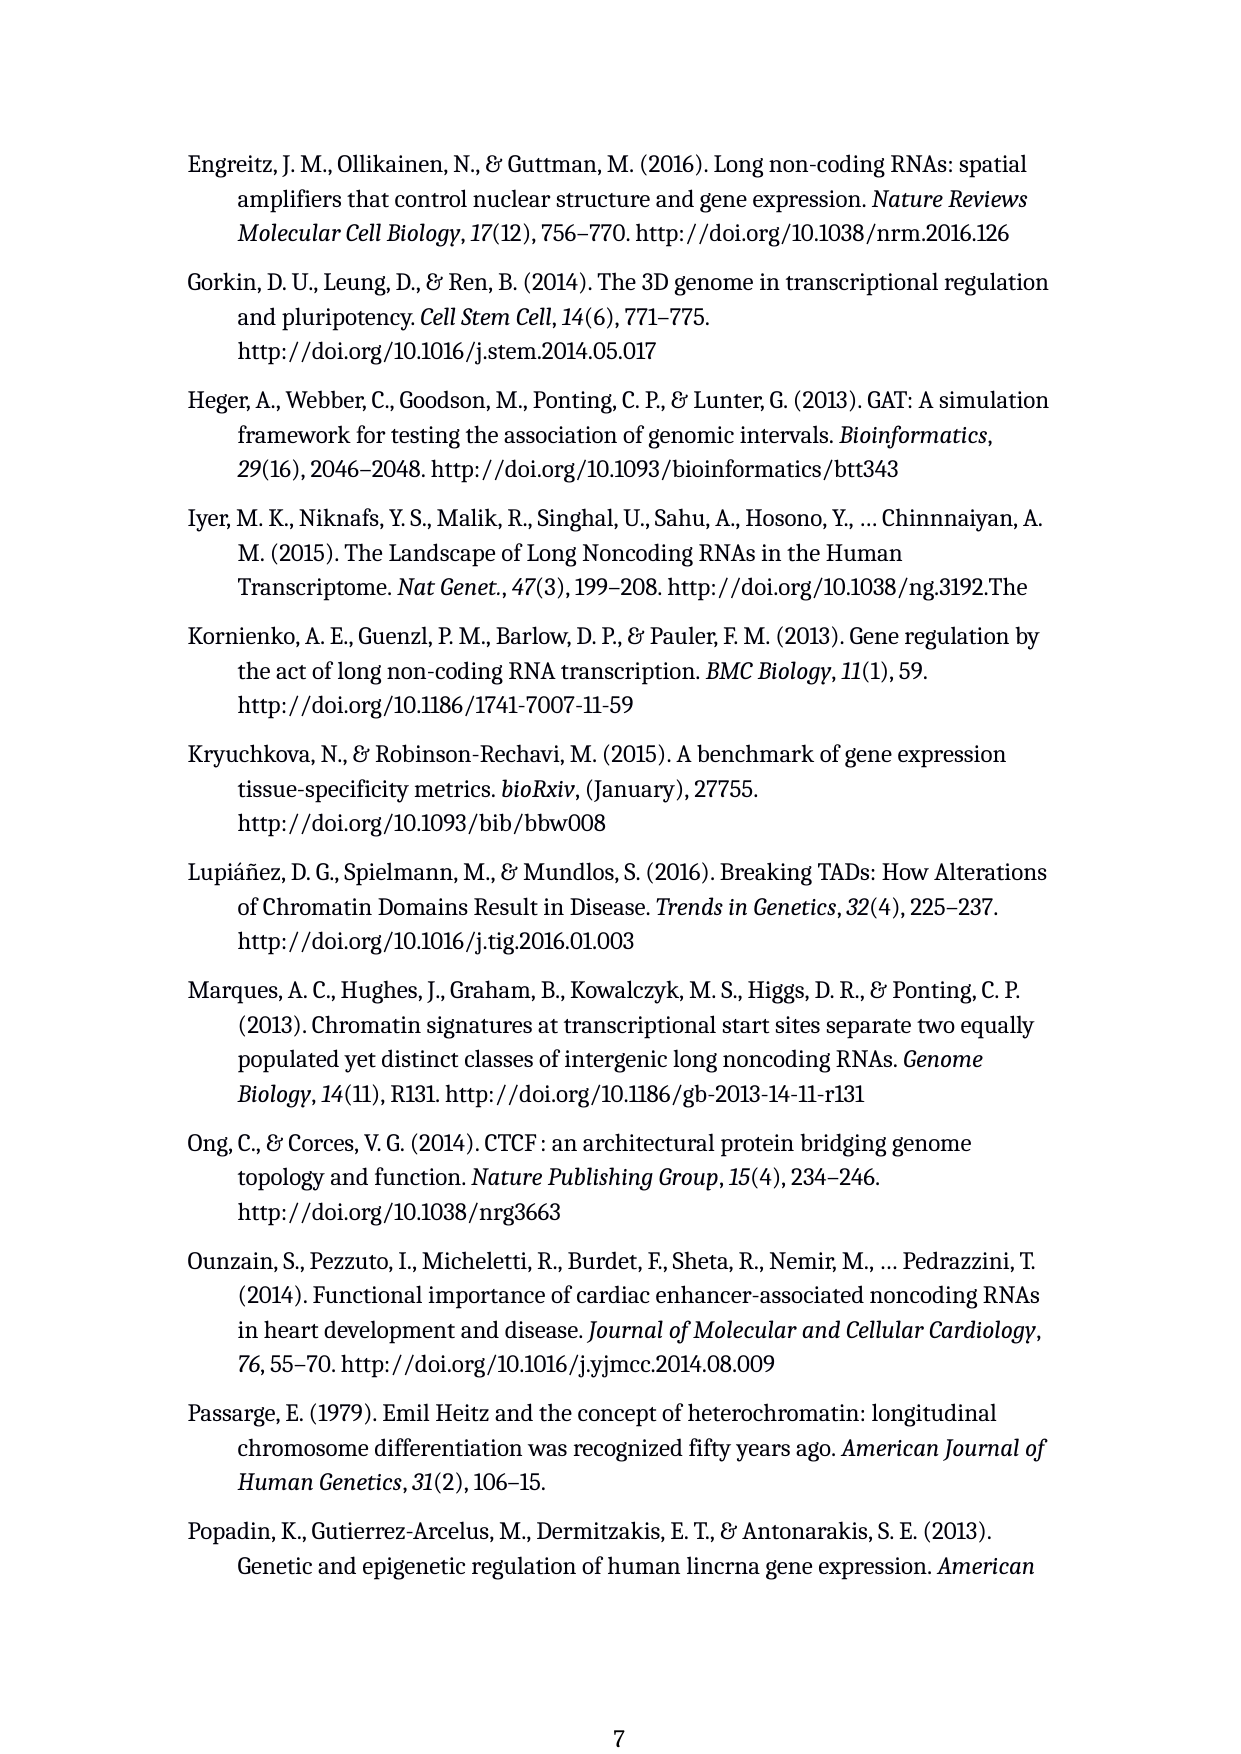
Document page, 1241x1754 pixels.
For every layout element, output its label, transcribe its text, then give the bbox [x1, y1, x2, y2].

text Kryuchkova, N., & Robinson-Rechavi, M. (2015). A benchmark of gene expression tissue-specificity metrics. bioRxiv, (January), 27755. http://doi.org/10.1093/bib/bbw008 [187, 740, 1053, 838]
text Passarge, E. (1979). Emil Heitz and the concept of heterochromatin: longitudinal chromosome differentiation was recognized fifty years ago. American Journal of Human Genetics, 31(2), 106–15. [187, 1399, 1053, 1497]
text Marques, A. C., Hughes, J., Graham, B., Kowalczyk, M. S., Higgs, D. R., & Ponting, C. P. (2013). Chromatin signatures at transcriptional start sites separate two equally populated yet distinct classes of intergenic long noncoding RNAs. Genome Biology, 14(11), R131. http://doi.org/10.1186/gb-2013-14-11-r131 [187, 976, 1053, 1108]
text Kornienko, A. E., Guenzl, P. M., Barlow, D. P., & Pauler, F. M. (2013). Gene regulation by the act of long non-coding RNA transcription. BMC Biology, 11(1), 59. http://doi.org/10.1186/1741-7007-11-59 [187, 622, 1053, 720]
text Gorkin, D. U., Leung, D., & Ren, B. (2014). The 3D genome in transcriptional regulation and pluripotency. Cell Stem Cell, 14(6), 771–775. http://doi.org/10.1016/j.stem.2014.05.017 [187, 268, 1053, 366]
text Popadin, K., Gutierrez-Arcelus, M., Dermitzakis, E. T., & Antonarakis, S. E. (2013). Genetic and epigenetic regulation of human lincrna gene expression. American [187, 1517, 1053, 1580]
text Heger, A., Webber, C., Goodson, M., Ponting, C. P., & Lunter, G. (2013). GAT: A simulation framework for testing the association of genomic intervals. Bioinformatics, 29(16), 2046–2048. http://doi.org/10.1093/bioinformatics/btt343 [187, 386, 1053, 484]
text Iyer, M. K., Niknafs, Y. S., Malik, R., Singhal, U., Sahu, A., Hosono, Y., … Chinnnaiyan, A. M. (2015). The Landscape of Long Noncoding RNAs in the Human Transcriptome. Nat Genet., 47(3), 199–208. http://doi.org/10.1038/ng.3192.The [187, 504, 1053, 602]
text Ounzain, S., Pezzuto, I., Micheletti, R., Burdet, F., Sheta, R., Nemir, M., … Pedrazzini, T. (2014). Functional importance of cardiac enhancer-associated noncoding RNAs in heart development and disease. Journal of Molecular and Cellular Cardiology, 76, 55–70. http://doi.org/10.1016/j.yjmcc.2014.08.009 [187, 1247, 1053, 1379]
text Engreitz, J. M., Ollikainen, N., & Guttman, M. (2016). Long non-coding RNAs: spatial amplifiers that control nuclear structure and gene expression. Nature Reviews Molecular Cell Biology, 17(12), 756–770. http://doi.org/10.1038/nrm.2016.126 [187, 150, 1053, 248]
text Lupiáñez, D. G., Spielmann, M., & Mundlos, S. (2016). Breaking TADs: How Alterations of Chromatin Domains Result in Disease. Trends in Genetics, 32(4), 225–237. http://doi.org/10.1016/j.tig.2016.01.003 [187, 858, 1053, 956]
text Ong, C., & Corces, V. G. (2014). CTCF : an architectural protein bridging genome topology and function. Nature Publishing Group, 15(4), 234–246. http://doi.org/10.1038/nrg3663 [187, 1129, 1053, 1226]
